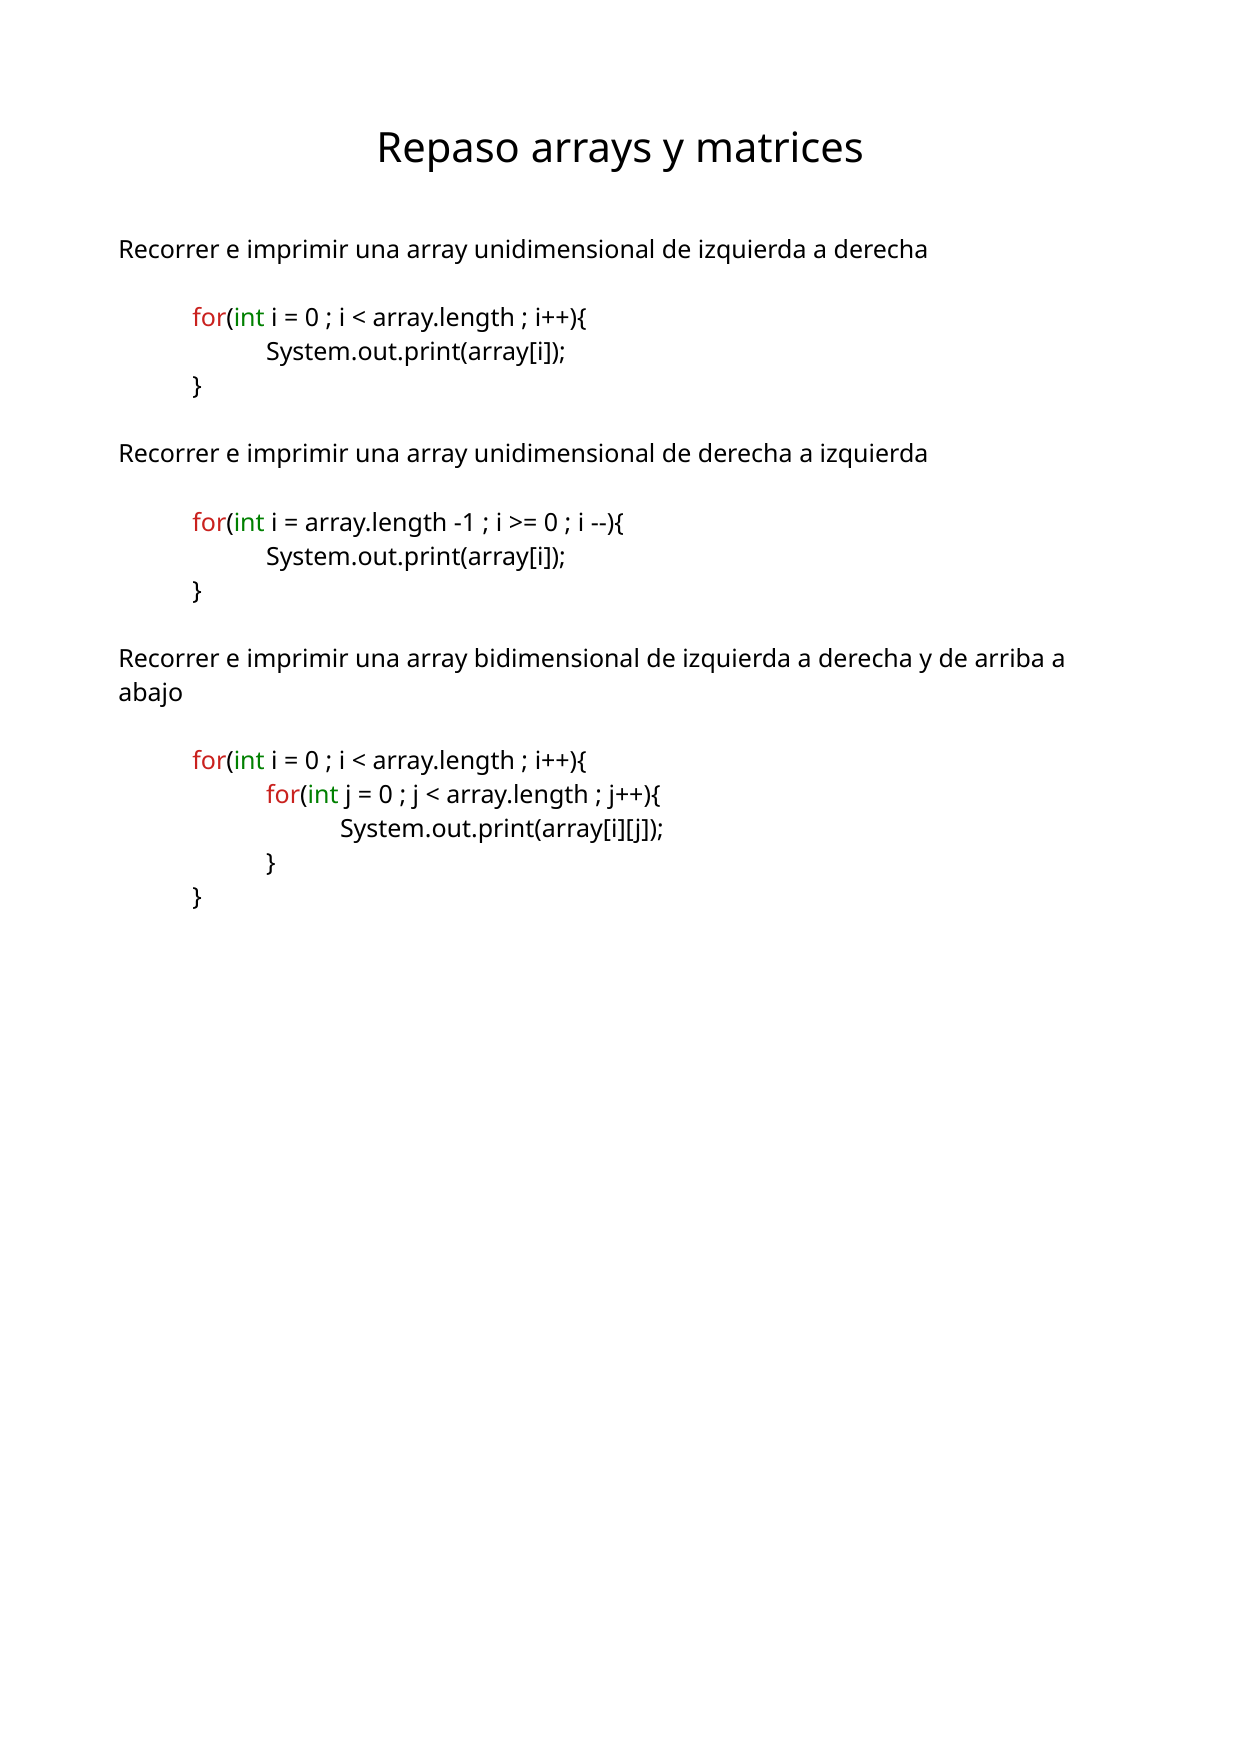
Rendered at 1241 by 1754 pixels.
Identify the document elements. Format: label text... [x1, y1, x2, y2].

text } [118, 368, 1122, 402]
text for(int j = 0 ; j < array.length ; j++){ [118, 777, 1122, 811]
text Recorrer e imprimir una array unidimensional de derecha a izquierda [118, 436, 1122, 470]
text System.out.print(array[i]); [118, 334, 1122, 368]
text for(int i = 0 ; i < array.length ; i++){ [118, 743, 1122, 777]
text System.out.print(array[i]); [118, 538, 1122, 572]
text Repaso arrays y matrices [118, 118, 1122, 175]
text Recorrer e imprimir una array bidimensional de izquierda a derecha y de arriba a abajo [118, 640, 1122, 708]
text for(int i = 0 ; i < array.length ; i++){ [118, 300, 1122, 334]
text } [118, 879, 1122, 913]
text } [118, 572, 1122, 606]
text System.out.print(array[i][j]); [118, 811, 1122, 845]
text Recorrer e imprimir una array unidimensional de izquierda a derecha [118, 232, 1122, 266]
text } [118, 845, 1122, 879]
text for(int i = array.length -1 ; i >= 0 ; i --){ [118, 504, 1122, 538]
